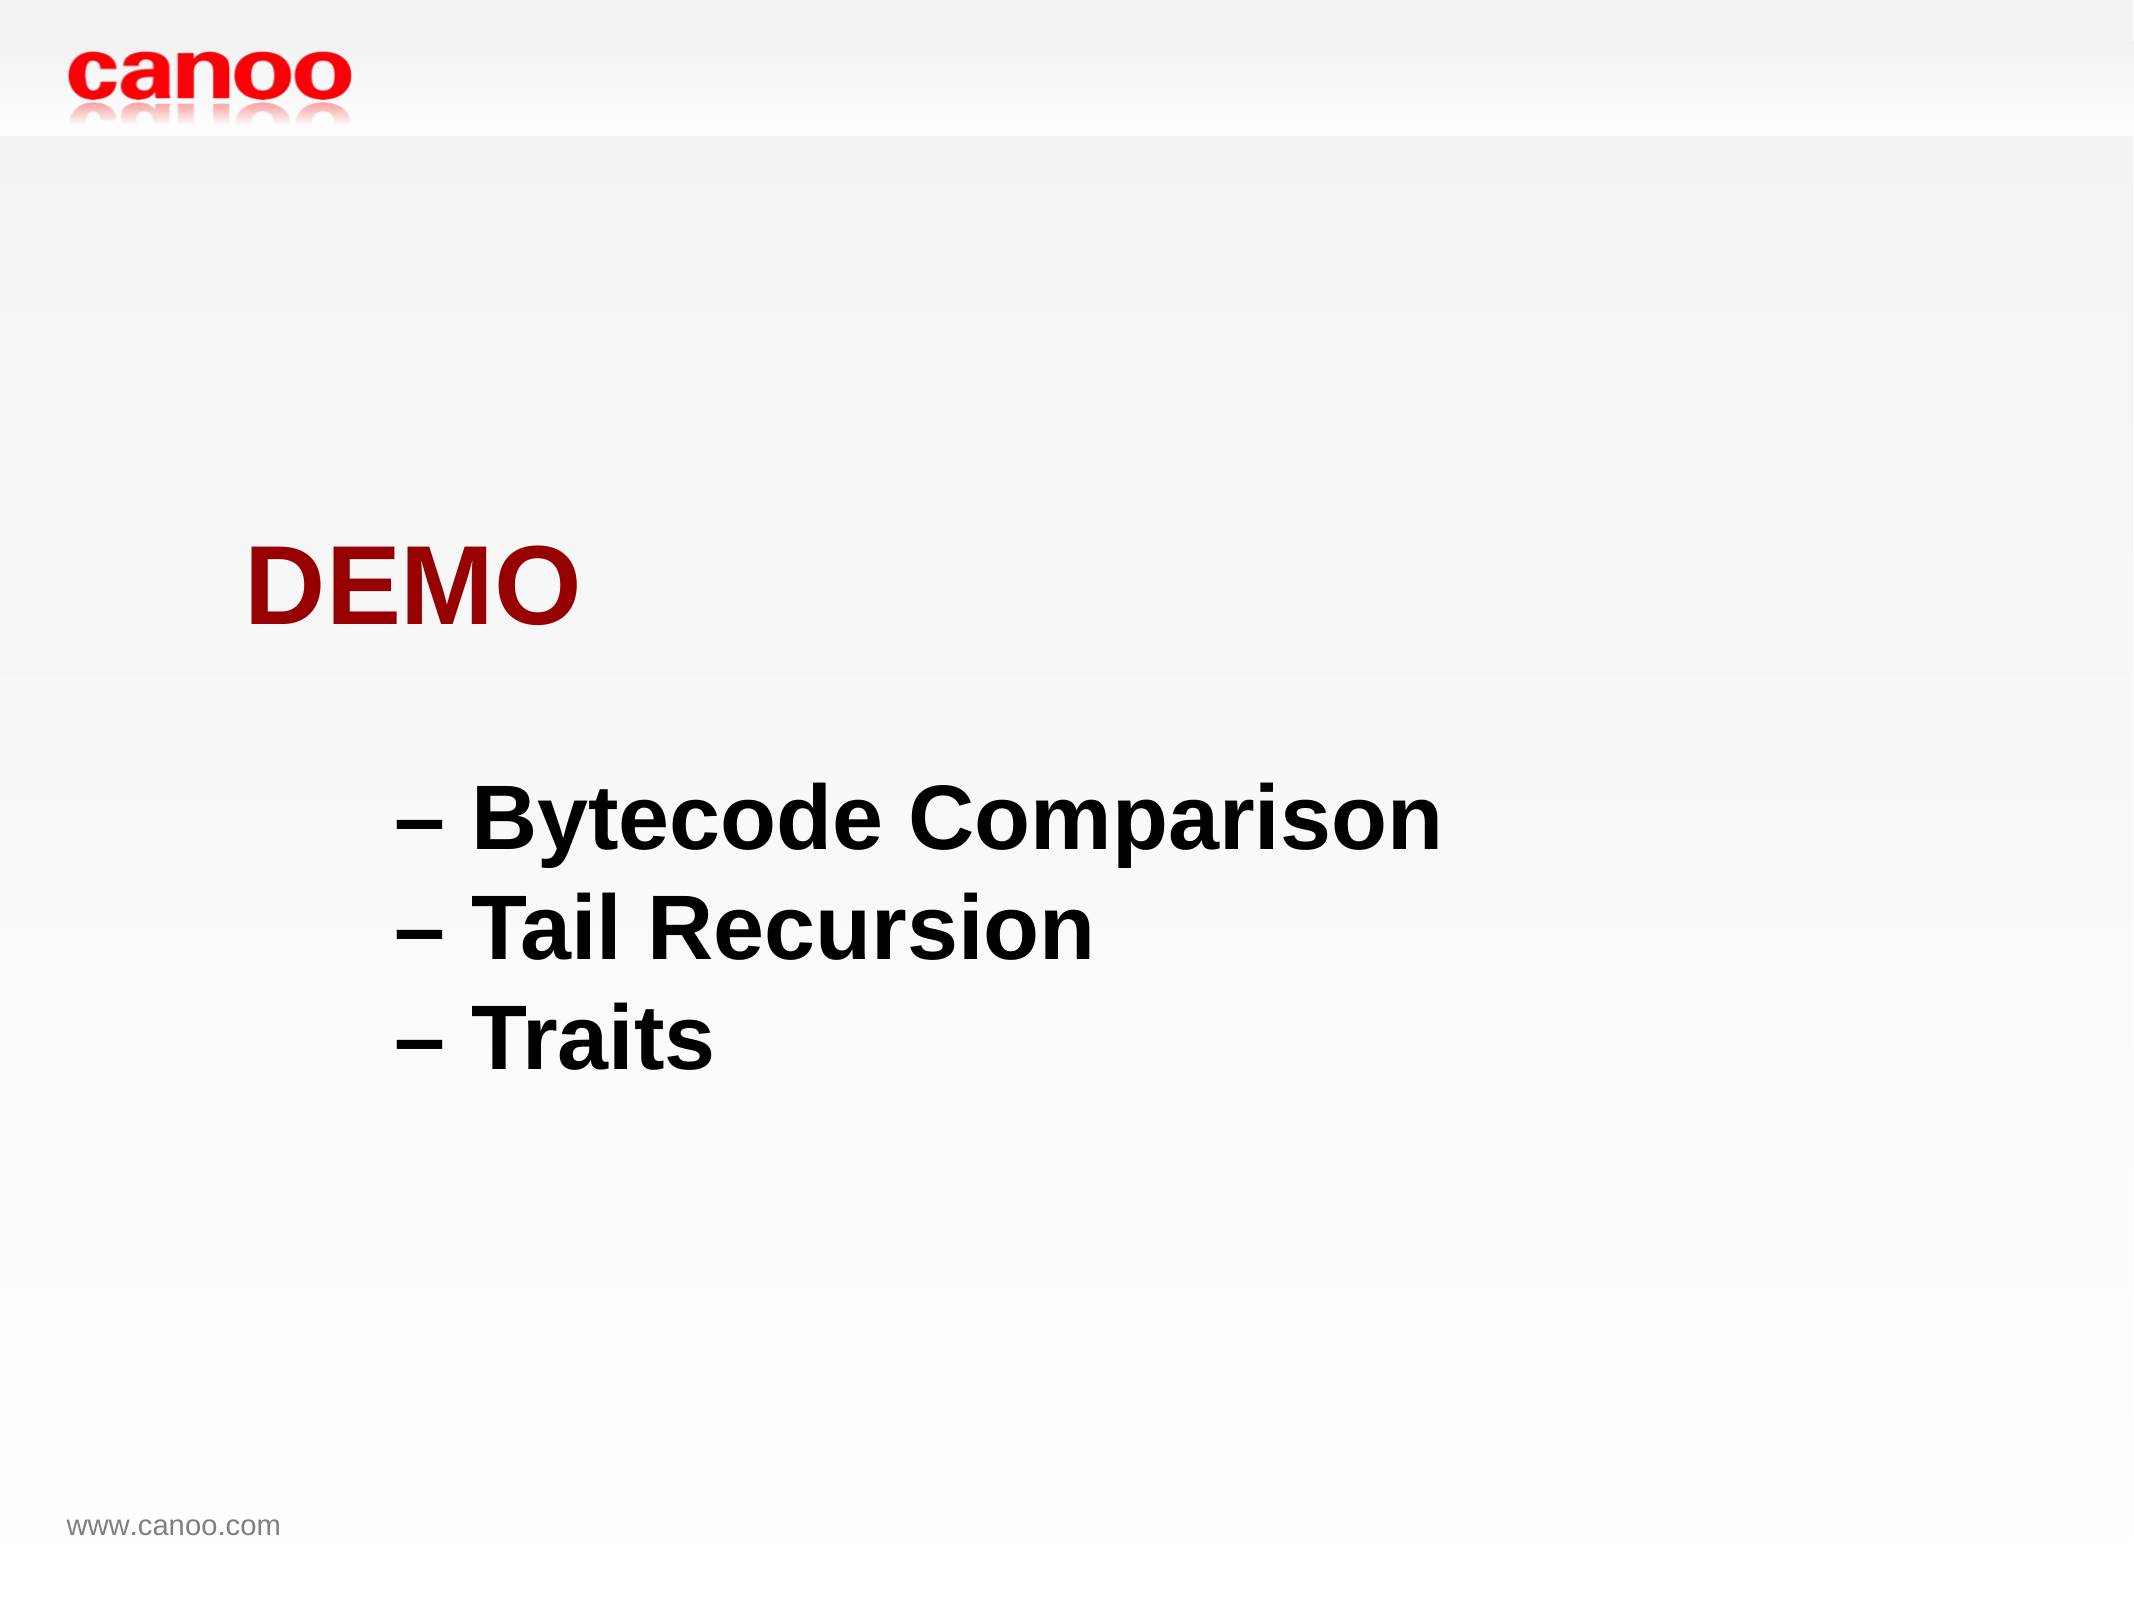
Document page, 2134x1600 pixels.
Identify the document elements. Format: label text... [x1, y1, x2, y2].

picture [65, 48, 353, 154]
title DEMO – Bytecode Comparison – Tail Recursion – Traits [236, 504, 1897, 1096]
